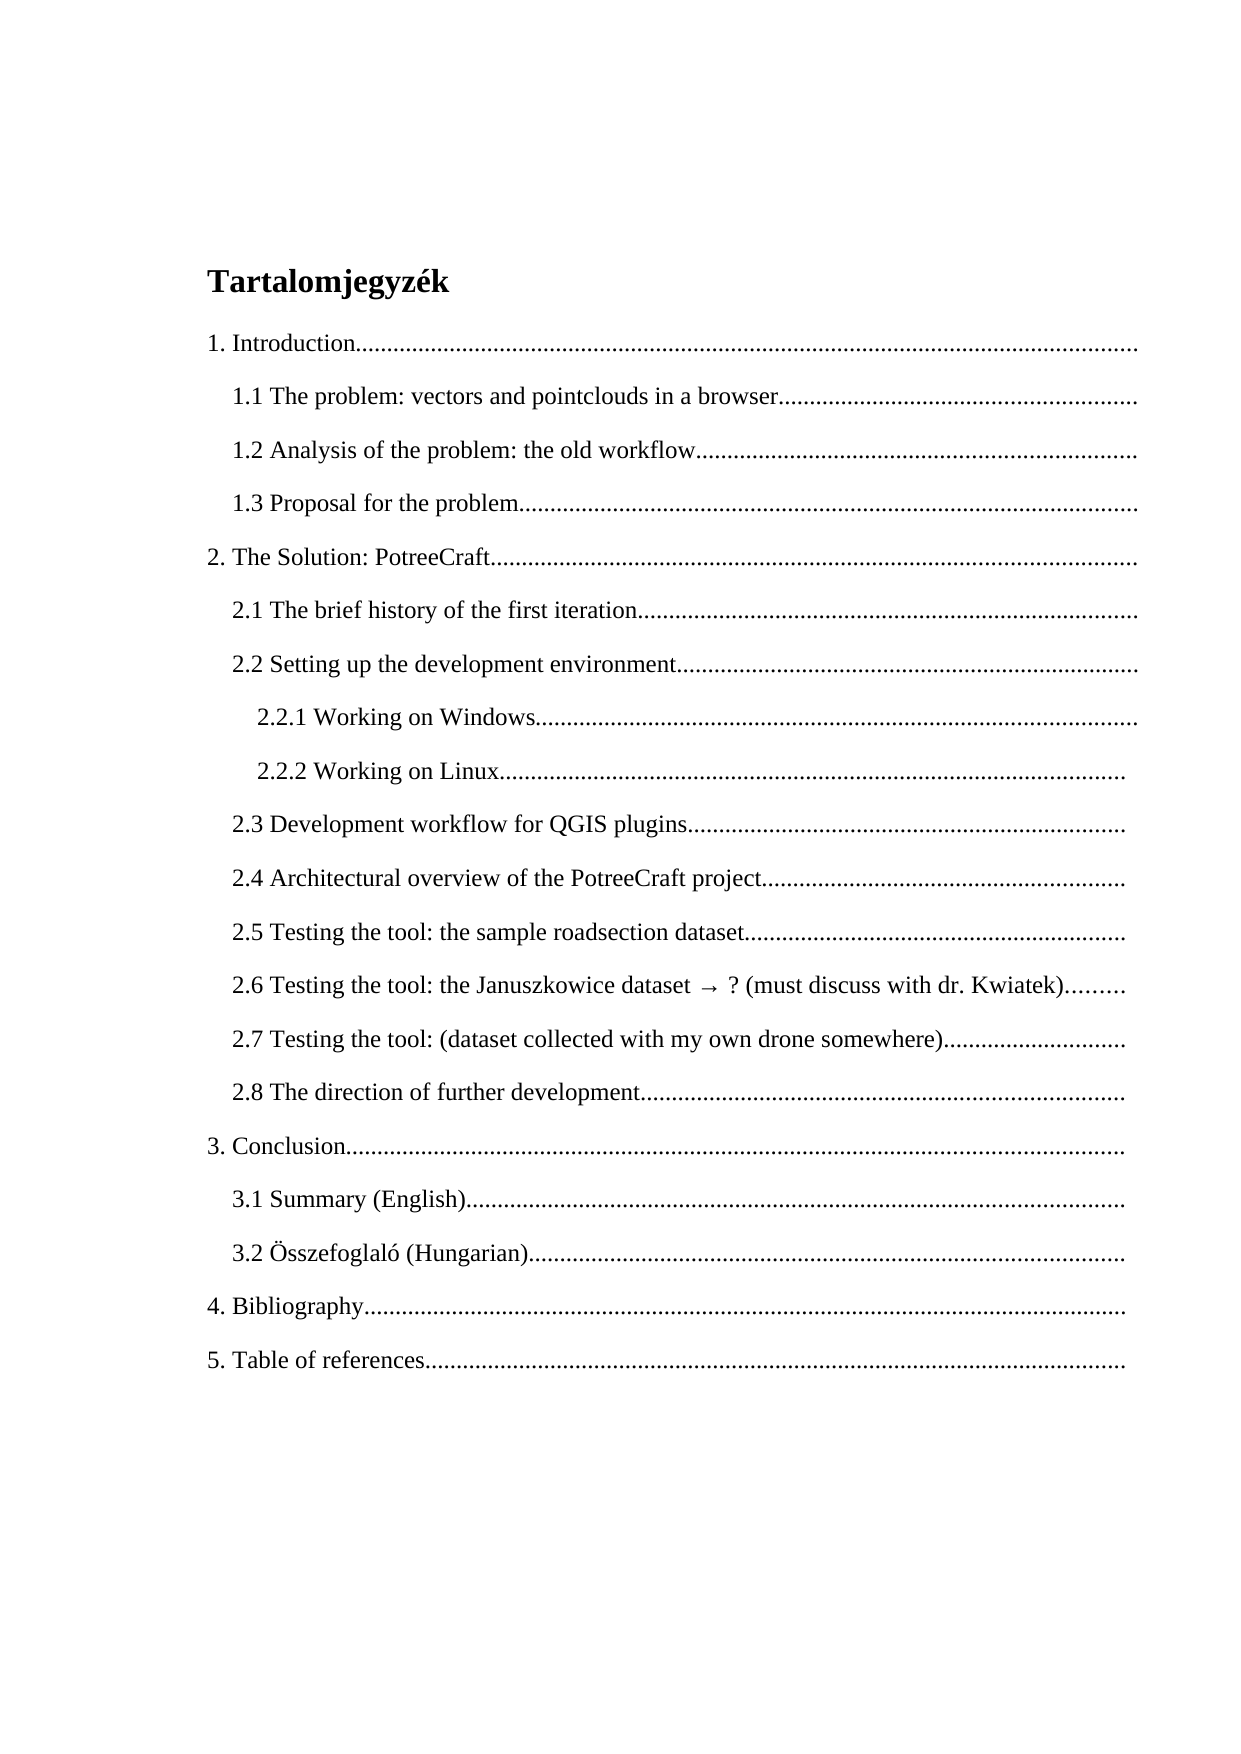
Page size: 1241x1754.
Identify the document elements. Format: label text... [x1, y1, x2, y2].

text 2.8 The direction of further development 12 [232, 1077, 1092, 1106]
text 1.1 The problem: vectors and pointclouds in a browser 1 [232, 381, 1092, 410]
text 2.7 Testing the tool: (dataset collected with my own drone somewhere) 12 [232, 1024, 1092, 1052]
text 3.2 Összefoglaló (Hungarian) 13 [232, 1238, 1092, 1267]
text 2.6 Testing the tool: the Januszkowice dataset → ? (must discuss with dr. Kwiatek) 12 [232, 970, 1092, 999]
text 3.1 Summary (English) 13 [232, 1184, 1092, 1213]
text 5. Table of references 15 [207, 1345, 1092, 1374]
text 1. Introduction 1 [207, 328, 1092, 356]
text 2.2.2 Working on Linux 12 [257, 756, 1092, 785]
text 2.4 Architectural overview of the PotreeCraft project 12 [232, 863, 1092, 892]
subtitle Tartalomjegyzék [207, 261, 1092, 299]
text 2.2.1 Working on Windows 6 [257, 702, 1092, 731]
text 3. Conclusion 13 [207, 1131, 1092, 1159]
text 1.2 Analysis of the problem: the old workflow 1 [232, 435, 1092, 463]
text 4. Bibliography 14 [207, 1291, 1092, 1320]
text 2.5 Testing the tool: the sample roadsection dataset 12 [232, 917, 1092, 945]
text 2.3 Development workflow for QGIS plugins 12 [232, 809, 1092, 838]
text 2.2 Setting up the development environment 6 [232, 649, 1092, 678]
text 2.1 The brief history of the first iteration 5 [232, 595, 1092, 624]
text 1.3 Proposal for the problem 4 [232, 488, 1092, 517]
text 2. The Solution: PotreeCraft 5 [207, 542, 1092, 571]
